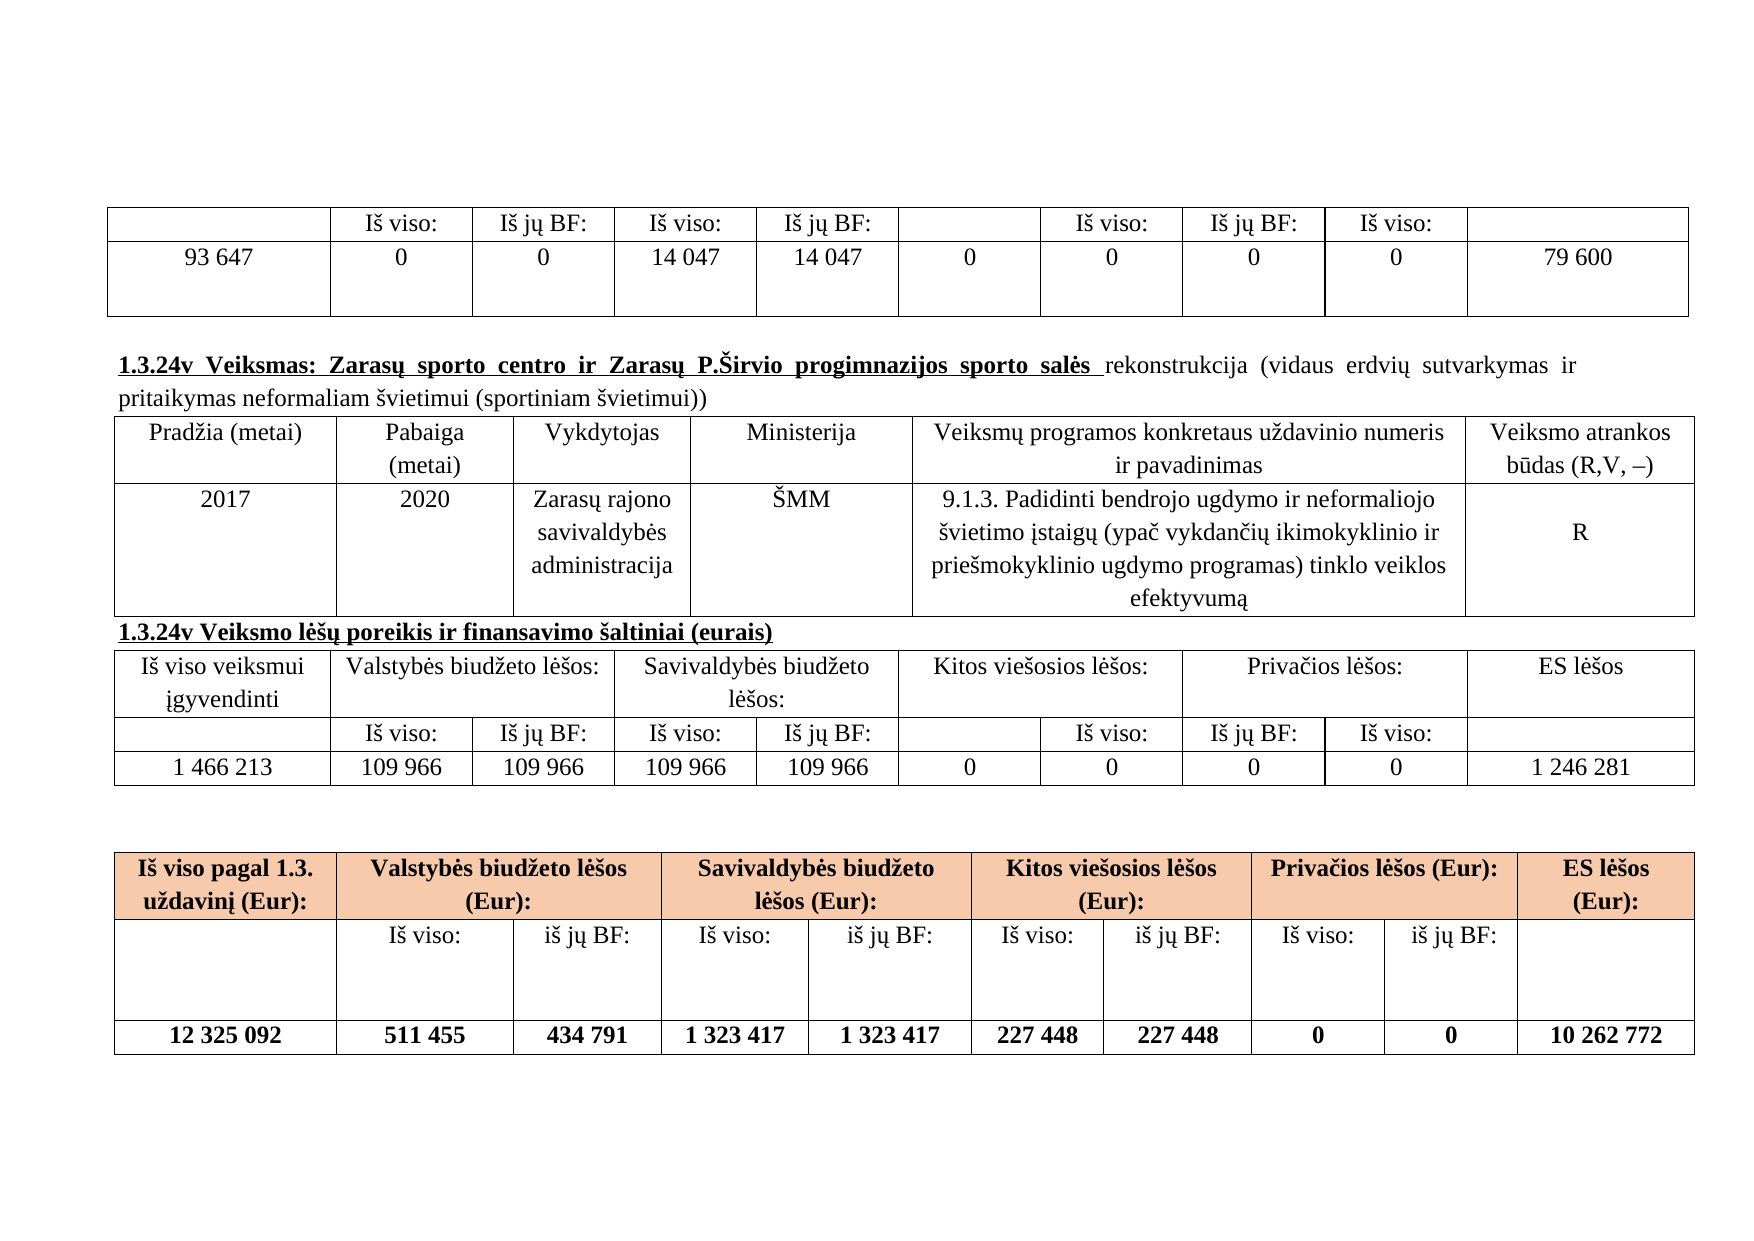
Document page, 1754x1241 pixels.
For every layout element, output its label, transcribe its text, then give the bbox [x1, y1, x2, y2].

table_cell 2020 [337, 484, 513, 616]
table_header Pabaiga (metai) [337, 417, 513, 483]
table_cell 79 600 [1468, 242, 1688, 316]
table_cell 511 455 [337, 1021, 513, 1053]
table_header Savivaldybės biudžeto lėšos (Eur): [662, 853, 971, 919]
table_cell Iš viso: [972, 920, 1103, 1019]
table_cell [336, 1055, 513, 1088]
table_cell [899, 208, 1040, 241]
table_header Valstybės biudžeto lėšos (Eur): [337, 853, 661, 919]
table_cell 0 [1041, 752, 1182, 785]
table_header Kitos viešosios lėšos: [899, 651, 1182, 717]
table_cell 0 [473, 242, 614, 316]
table_cell iš jų BF: [514, 920, 661, 1019]
table_cell [809, 1055, 971, 1088]
table_cell 2017 [115, 484, 336, 616]
table_cell 14 047 [615, 242, 756, 316]
table_cell [115, 920, 336, 1019]
table_cell [1385, 1055, 1517, 1088]
table_cell 1 323 417 [662, 1021, 808, 1053]
table_cell 9.1.3. Padidinti bendrojo ugdymo ir neformaliojo švietimo įstaigų (ypač vykdančių ikimokyklinio ir priešmokyklinio ugdymo programas) tinklo veiklos efektyvumą [913, 484, 1465, 616]
table_cell 12 325 092 [115, 1021, 336, 1053]
table_cell Iš jų BF: [757, 208, 898, 241]
table_cell 0 [1183, 752, 1324, 785]
table_cell Iš jų BF: [473, 718, 614, 751]
table_cell [108, 208, 330, 241]
table_cell 1 466 213 [115, 752, 330, 785]
table_cell 0 [1326, 242, 1467, 316]
table_cell 109 966 [757, 752, 898, 785]
table_cell [1468, 718, 1694, 751]
table_header Veiksmų programos konkretaus uždavinio numeris ir pavadinimas [913, 417, 1465, 483]
table_cell Iš viso: [662, 920, 808, 1019]
table_cell [1104, 1055, 1252, 1088]
table_cell 0 [1183, 242, 1324, 316]
table_cell [899, 718, 1040, 751]
table_header Privačios lėšos (Eur): [1252, 853, 1517, 919]
table_cell 227 448 [972, 1021, 1103, 1053]
table_cell 109 966 [473, 752, 614, 785]
table_header ES lėšos [1468, 651, 1694, 717]
table_cell Iš viso: [1326, 208, 1467, 241]
table_cell [115, 1055, 336, 1088]
table_cell 227 448 [1104, 1021, 1251, 1053]
table_cell Iš viso: [331, 208, 472, 241]
table_cell 434 791 [514, 1021, 661, 1053]
table_cell iš jų BF: [1385, 920, 1517, 1019]
table_cell [1252, 1055, 1384, 1088]
table_header Ministerija [691, 417, 912, 483]
table_header ES lėšos (Eur): [1518, 853, 1694, 919]
text 1.3.24v Veiksmo lėšų poreikis ir finansavimo šaltiniai (eurais) [118, 617, 1577, 646]
table_header Savivaldybės biudžeto lėšos: [615, 651, 898, 717]
table_cell Iš jų BF: [1183, 718, 1324, 751]
text 1.3.24v Veiksmas: Zarasų sporto centro ir Zarasų P.Širvio progimnazijos sporto salės rekonstrukcija (vidaus erdvių sutvarkymas ir pritaikymas neformaliam švietimui (sportiniam švietimui)) [118, 350, 1577, 411]
table_cell 14 047 [757, 242, 898, 316]
table_header Vykdytojas [514, 417, 690, 483]
table_cell Iš viso: [1041, 718, 1182, 751]
table_cell [513, 1055, 661, 1088]
table_cell [115, 718, 330, 751]
table_cell 1 246 281 [1468, 752, 1694, 785]
table_header Kitos viešosios lėšos (Eur): [972, 853, 1251, 919]
table_cell Iš viso: [331, 718, 472, 751]
table_header Valstybės biudžeto lėšos: [331, 651, 614, 717]
table_cell 0 [899, 242, 1040, 316]
table_cell 109 966 [615, 752, 756, 785]
table_header Veiksmo atrankos būdas (R,V, –) [1466, 417, 1694, 483]
table_cell Iš jų BF: [1183, 208, 1324, 241]
table_cell [1518, 1055, 1694, 1088]
table_cell 1 323 417 [809, 1021, 971, 1053]
table_cell [971, 1055, 1104, 1088]
table_cell 0 [1252, 1021, 1384, 1053]
table_cell [1468, 208, 1688, 241]
table_cell ŠMM [691, 484, 912, 616]
table_cell [1518, 920, 1694, 1019]
table_header Pradžia (metai) [115, 417, 336, 483]
table_cell R [1466, 484, 1694, 616]
table_cell Iš jų BF: [757, 718, 898, 751]
table_cell 10 262 772 [1518, 1021, 1694, 1053]
table_cell iš jų BF: [809, 920, 971, 1019]
table_cell Iš viso: [615, 718, 756, 751]
table_cell Iš viso: [1252, 920, 1384, 1019]
table_cell Iš viso: [1041, 208, 1182, 241]
table_cell 93 647 [108, 242, 330, 316]
table_header Iš viso pagal 1.3. uždavinį (Eur): [115, 853, 336, 919]
table_header Iš viso veiksmui įgyvendinti [115, 651, 330, 717]
table_cell 0 [1385, 1021, 1517, 1053]
table_cell Iš jų BF: [473, 208, 614, 241]
table_cell Iš viso: [1326, 718, 1467, 751]
table_cell 0 [899, 752, 1040, 785]
table_cell iš jų BF: [1104, 920, 1251, 1019]
table_cell 0 [1041, 242, 1182, 316]
table_cell 0 [331, 242, 472, 316]
table_header Privačios lėšos: [1183, 651, 1467, 717]
table_cell Zarasų rajono savivaldybės administracija [514, 484, 690, 616]
table_cell [661, 1055, 809, 1088]
table_cell Iš viso: [615, 208, 756, 241]
table_cell 0 [1326, 752, 1467, 785]
table_cell Iš viso: [337, 920, 513, 1019]
table_cell 109 966 [331, 752, 472, 785]
